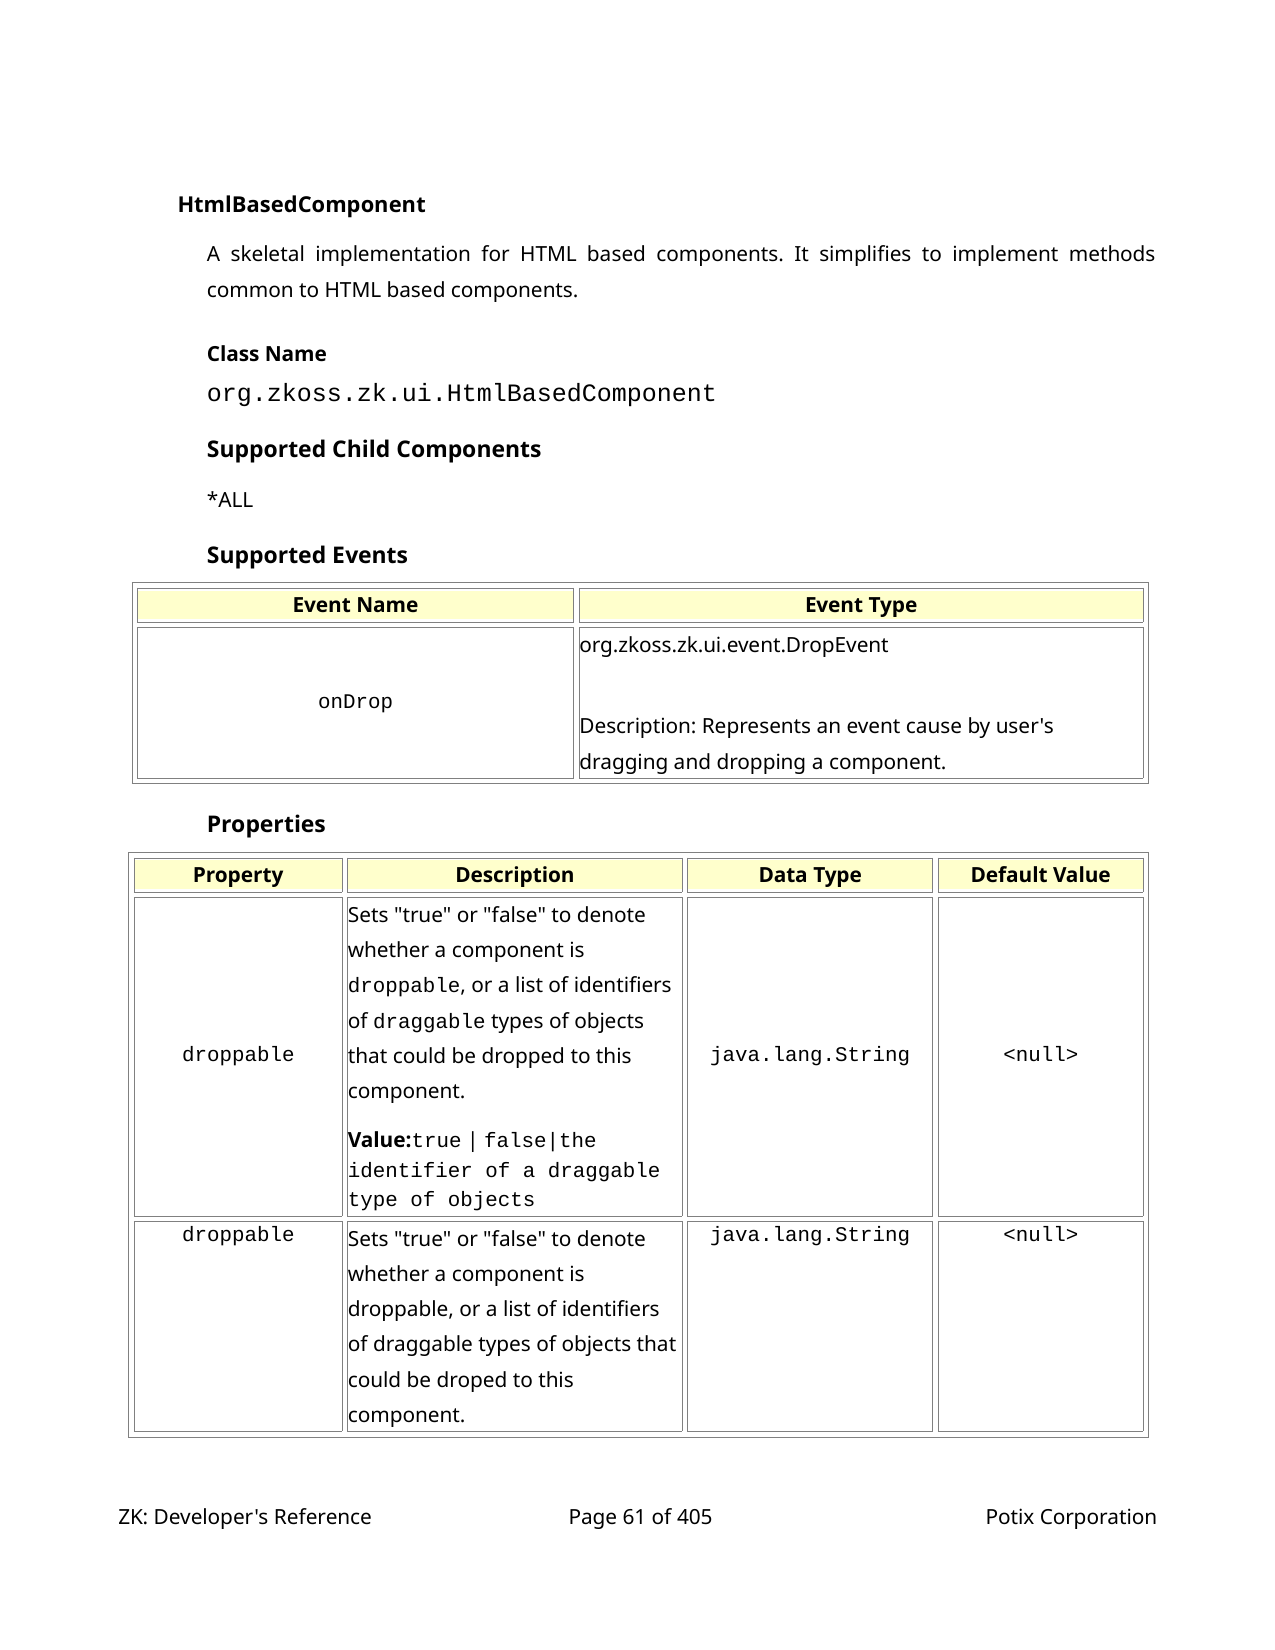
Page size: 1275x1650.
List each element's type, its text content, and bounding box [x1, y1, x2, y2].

table_cell Sets "true" or "false" to denote whether a component is droppable, or a list of identifiers of draggable types of objects that could be dropped to this component. Value:true | false|the identifier of a draggable type of objects [345, 892, 685, 1216]
table_cell <null> [935, 1216, 1146, 1431]
subtitle Class Name [207, 339, 1157, 368]
table_header Property [131, 853, 345, 892]
table_header Description [345, 853, 685, 892]
table_cell onDrop [134, 622, 576, 778]
table_header Default Value [935, 853, 1146, 892]
table_header Event Type [576, 583, 1146, 622]
table_cell <null> [935, 892, 1146, 1216]
table_cell droppable [131, 892, 345, 1216]
subtitle HtmlBasedComponent [177, 189, 1157, 219]
text A skeletal implementation for HTML based components. It simplifies to implement methods common to HTML based components. [207, 239, 1157, 303]
text org.zkoss.zk.ui.HtmlBasedComponent [207, 380, 1157, 408]
subtitle Properties [207, 808, 1157, 839]
table_cell java.lang.String [685, 892, 935, 1216]
table_cell java.lang.String [685, 1216, 935, 1431]
subtitle Supported Child Components [207, 433, 1157, 465]
table_header Event Name [134, 583, 576, 622]
subtitle Supported Events [207, 538, 1157, 570]
table_header Data Type [685, 853, 935, 892]
table_cell droppable [131, 1216, 345, 1431]
table_cell org.zkoss.zk.ui.event.DropEvent Description: Represents an event cause by user's dragging and dropping a component. [576, 622, 1146, 778]
table_cell Sets "true" or "false" to denote whether a component is droppable, or a list of identifiers of draggable types of objects that could be droped to this component. [345, 1216, 685, 1431]
text *ALL [207, 485, 1157, 513]
